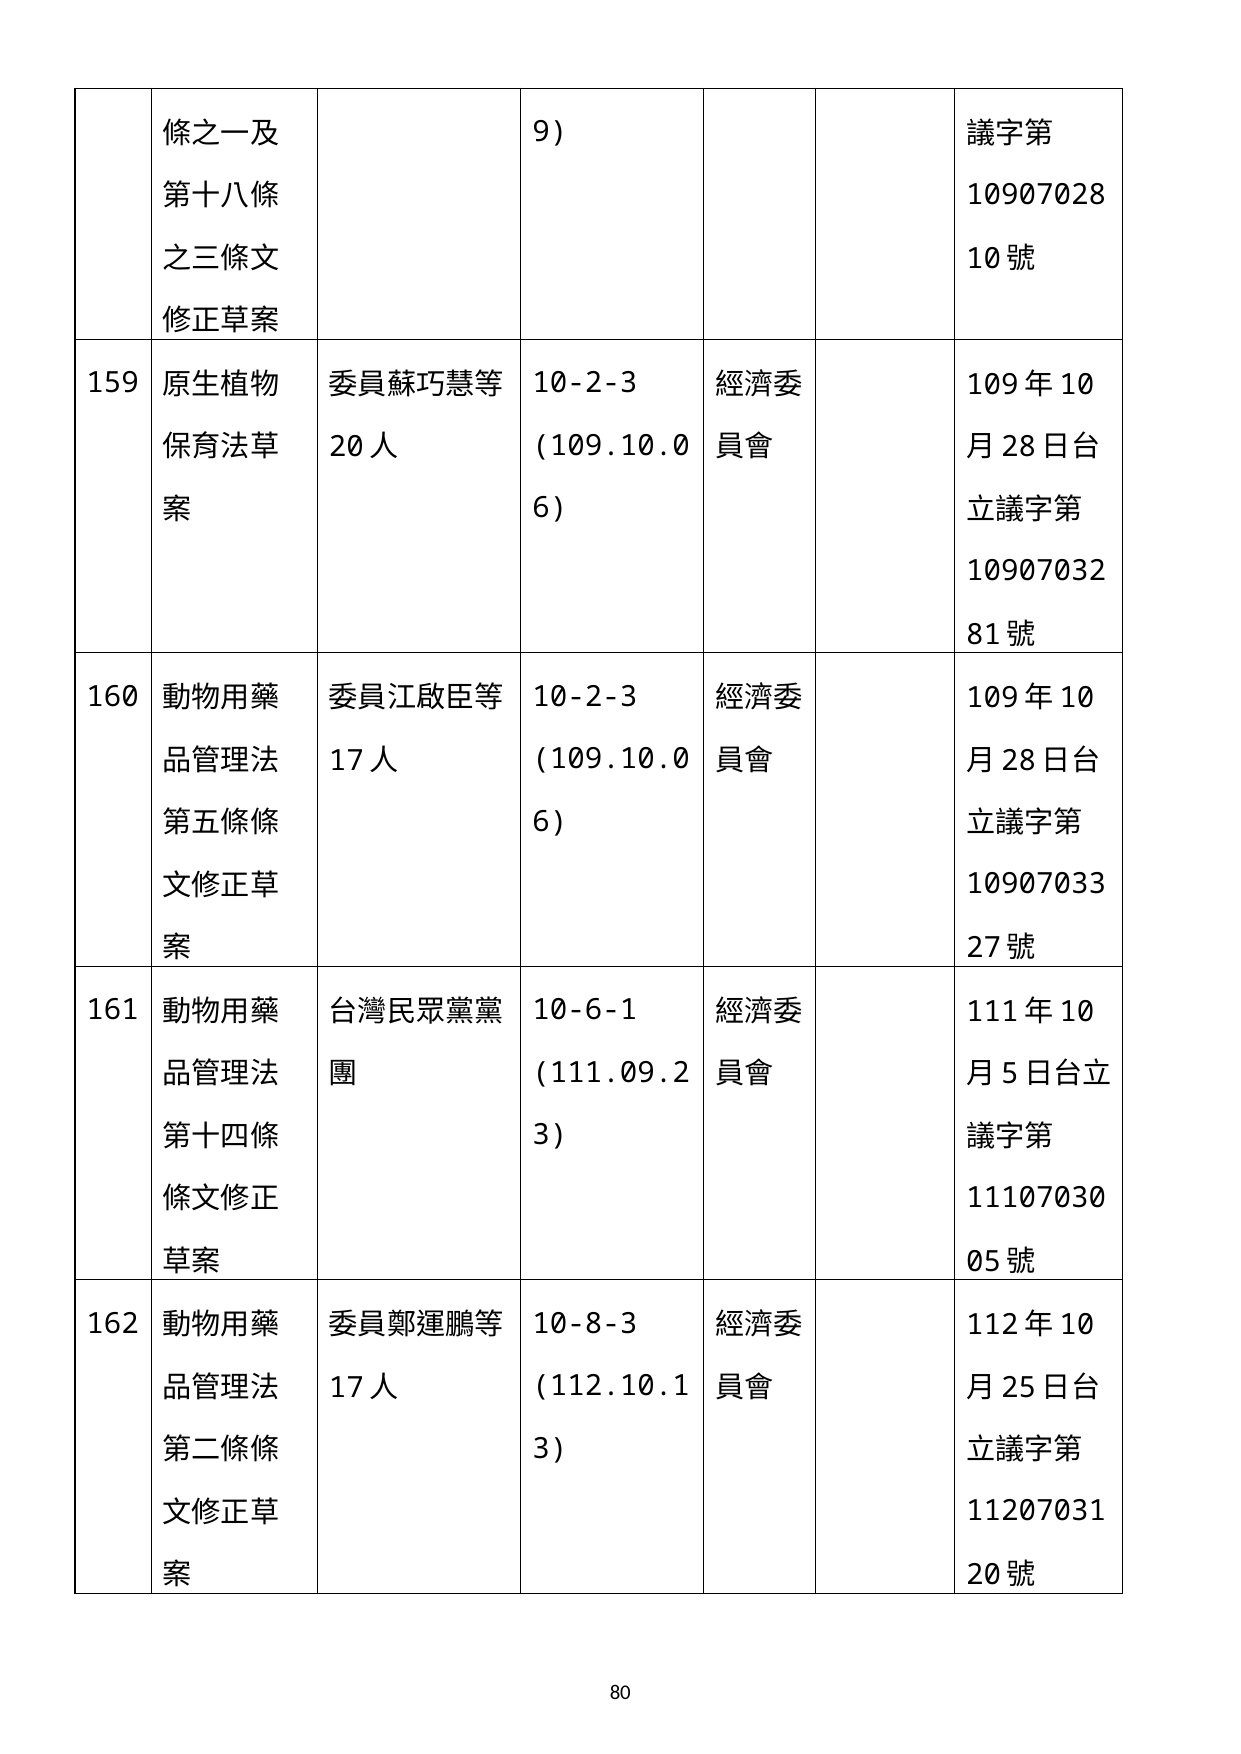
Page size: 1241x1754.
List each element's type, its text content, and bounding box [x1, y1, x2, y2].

table_cell 10-8-3 (112.10.13) [521, 1280, 703, 1593]
table_cell 9) [521, 89, 703, 339]
table_cell 10-2-3 (109.10.06) [521, 653, 703, 966]
table_cell 動物用藥品管理法第十四條條文修正草案 [152, 967, 317, 1279]
table_cell 委員蘇巧慧等20人 [318, 340, 520, 652]
table_cell 動物用藥品管理法第五條條文修正草案 [152, 653, 317, 966]
table_cell 委員江啟臣等17人 [318, 653, 520, 966]
table_cell 動物用藥品管理法第二條條文修正草案 [152, 1280, 317, 1593]
table_cell [816, 340, 954, 652]
table_cell [816, 967, 954, 1279]
table_cell 109年10月28日台立議字第1090703281號 [955, 340, 1122, 652]
table_cell 111年10月5日台立議字第1110703005號 [955, 967, 1122, 1279]
table_cell 經濟委員會 [704, 967, 815, 1279]
table_cell 條之一及第十八條之三條文修正草案 [152, 89, 317, 339]
table_cell 109年10月28日台立議字第1090703327號 [955, 653, 1122, 966]
table_cell 10-6-1 (111.09.23) [521, 967, 703, 1279]
table_cell 112年10月25日台立議字第1120703120號 [955, 1280, 1122, 1593]
table_cell 162 [76, 1280, 151, 1593]
table_cell 160 [76, 653, 151, 966]
table_cell 161 [76, 967, 151, 1279]
table_cell 台灣民眾黨黨團 [318, 967, 520, 1279]
table_cell 159 [76, 340, 151, 652]
table_cell 經濟委員會 [704, 1280, 815, 1593]
table_cell [816, 653, 954, 966]
table_cell [318, 89, 520, 339]
table_cell [704, 89, 815, 339]
table_cell 委員鄭運鵬等17人 [318, 1280, 520, 1593]
table_cell 經濟委員會 [704, 653, 815, 966]
table_cell 議字第1090702810號 [955, 89, 1122, 339]
table_cell [816, 89, 954, 339]
table_cell 10-2-3 (109.10.06) [521, 340, 703, 652]
table_cell [76, 89, 151, 339]
table_cell 原生植物保育法草案 [152, 340, 317, 652]
table_cell 經濟委員會 [704, 340, 815, 652]
table_cell [816, 1280, 954, 1593]
